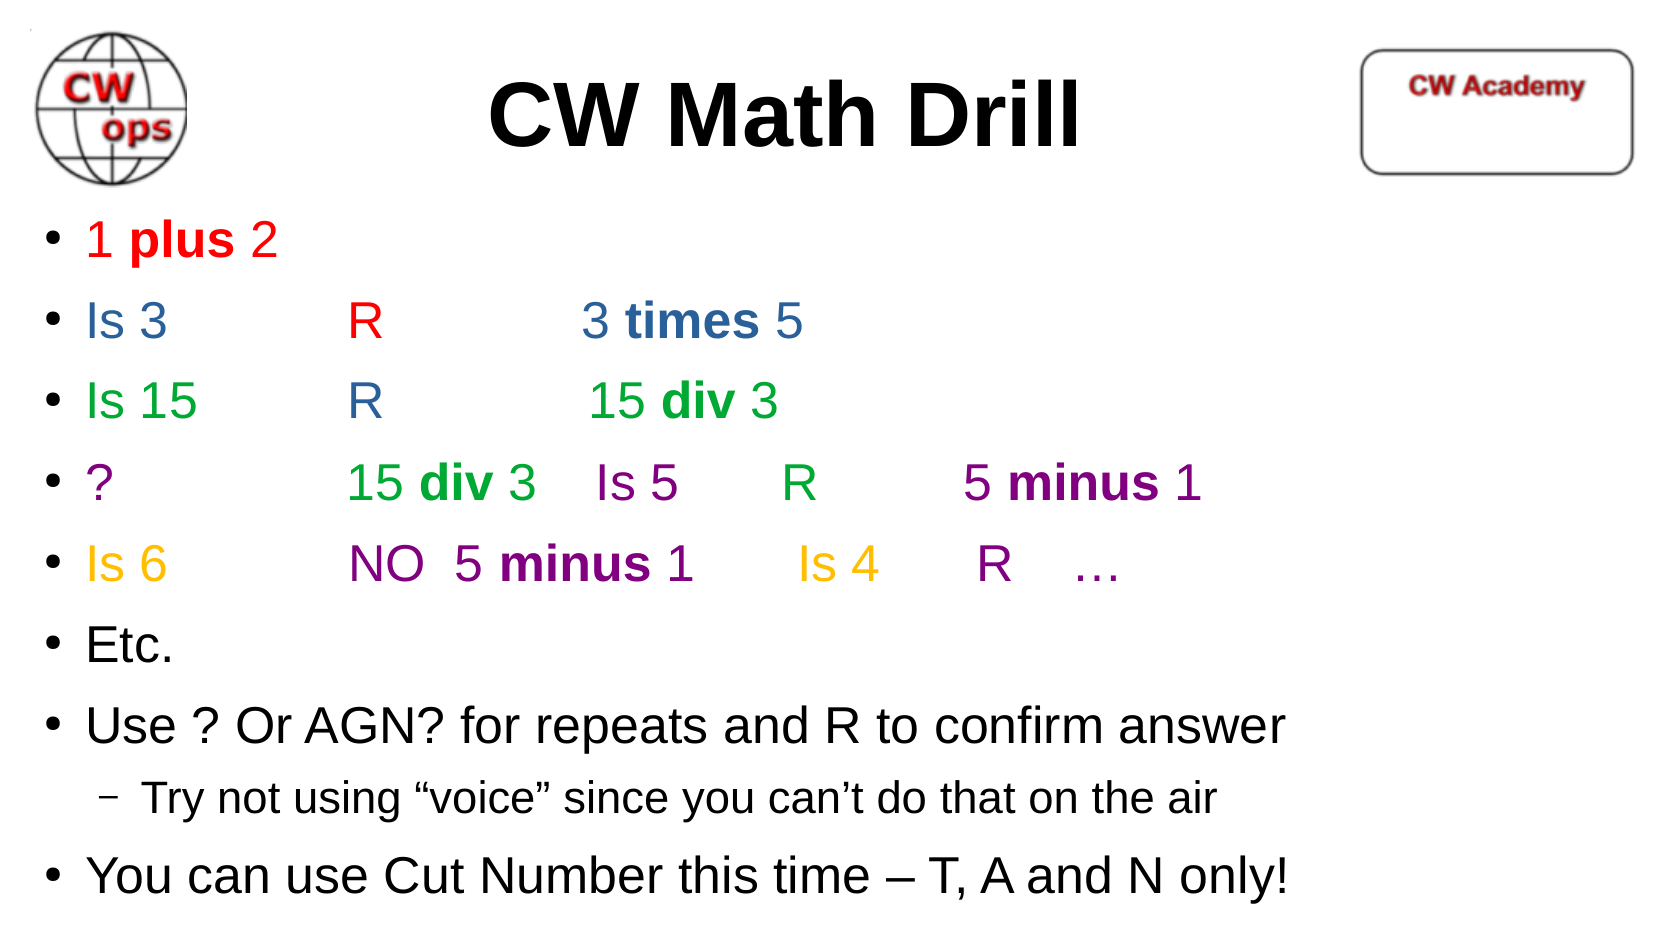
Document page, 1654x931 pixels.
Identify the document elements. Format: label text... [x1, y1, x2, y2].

picture [30, 29, 187, 180]
picture [1531, 37, 1640, 186]
title CW Math Drill [41, 37, 1531, 193]
list 1 plus 2 Is 3 R 3 times 5 Is 15 R 15 div 3 ? 15 div 3 Is 5 R 5 minus 1 Is 6 NO 5 minus 1 Is 4 R … Etc. Use ? Or AGN? for repeats and R to confirm answer Try not using “voice” since you can’t do that on the air You can use Cut Number this time – T, A and N only! [30, 210, 1636, 912]
